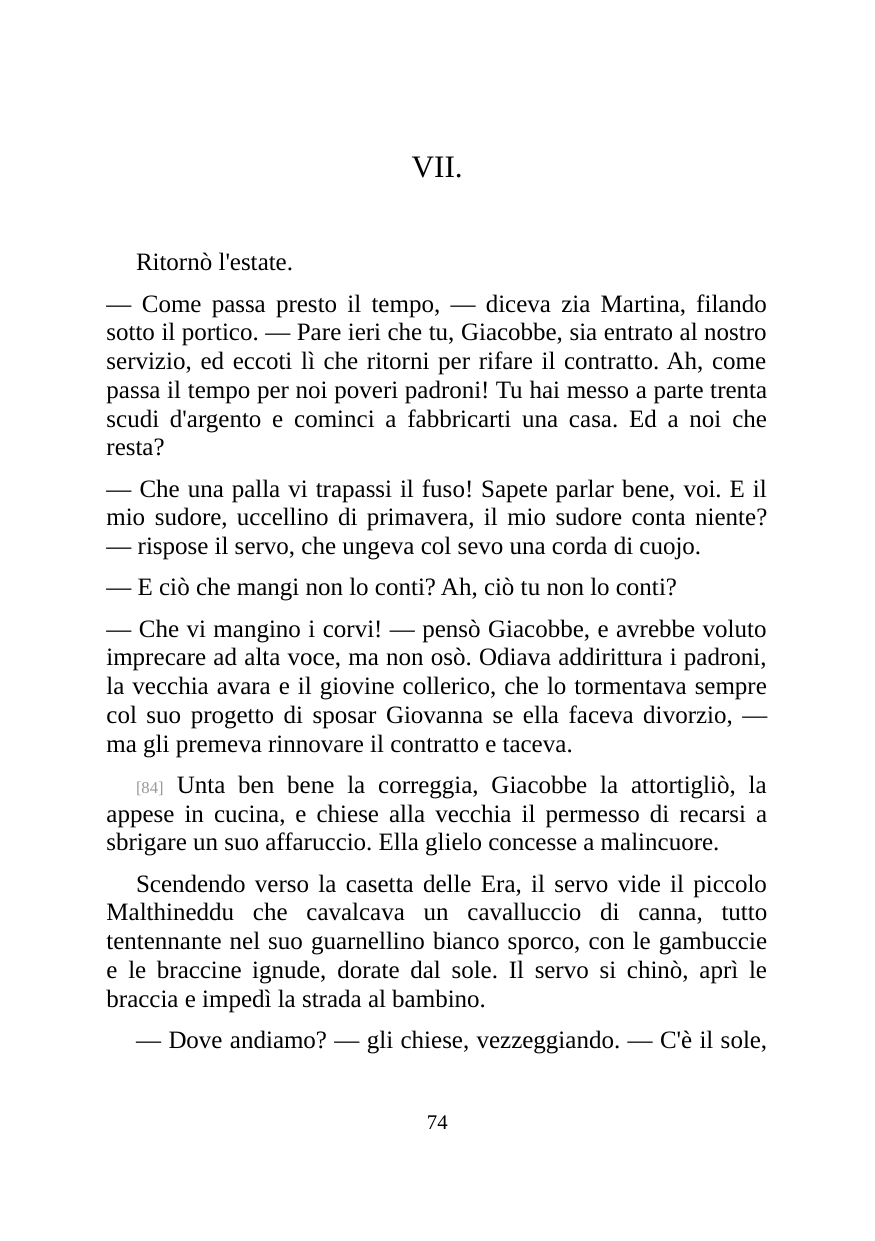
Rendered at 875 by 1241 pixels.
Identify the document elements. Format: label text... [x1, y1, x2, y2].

subtitle VII. [106, 149, 768, 185]
text Ritornò l'estate. [106, 247, 768, 276]
text [84] Unta ben bene la correggia, Giacobbe la attortigliò, la appese in cucina, e chiese alla vecchia il permesso di recarsi a sbrigare un suo affaruccio. Ella glielo concesse a malincuore. [106, 770, 768, 856]
text ― Come passa presto il tempo, ― diceva zia Martina, filando sotto il portico. ― Pare ieri che tu, Giacobbe, sia entrato al nostro servizio, ed eccoti lì che ritorni per rifare il contratto. Ah, come passa il tempo per noi poveri padroni! Tu hai messo a parte trenta scudi d'argento e cominci a fabbricarti una casa. Ed a noi che resta? [106, 289, 768, 461]
text ― Dove andiamo? ― gli chiese, vezzeggiando. ― C'è il sole, [106, 1025, 768, 1054]
text ― E ciò che mangi non lo conti? Ah, ciò tu non lo conti? [106, 572, 768, 601]
text Scendendo verso la casetta delle Era, il servo vide il piccolo Malthineddu che cavalcava un cavalluccio di canna, tutto tentennante nel suo guarnellino bianco sporco, con le gambuccie e le braccine ignude, dorate dal sole. Il servo si chinò, aprì le braccia e impedì la strada al bambino. [106, 869, 768, 1012]
text ― Che vi mangino i corvi! ― pensò Giacobbe, e avrebbe voluto imprecare ad alta voce, ma non osò. Odiava addirittura i padroni, la vecchia avara e il giovine collerico, che lo tormentava sempre col suo progetto di sposar Giovanna se ella faceva divorzio, ― ma gli premeva rinnovare il contratto e taceva. [106, 614, 768, 757]
text ― Che una palla vi trapassi il fuso! Sapete parlar bene, voi. E il mio sudore, uccellino di primavera, il mio sudore conta niente? ― rispose il servo, che ungeva col sevo una corda di cuojo. [106, 474, 768, 560]
